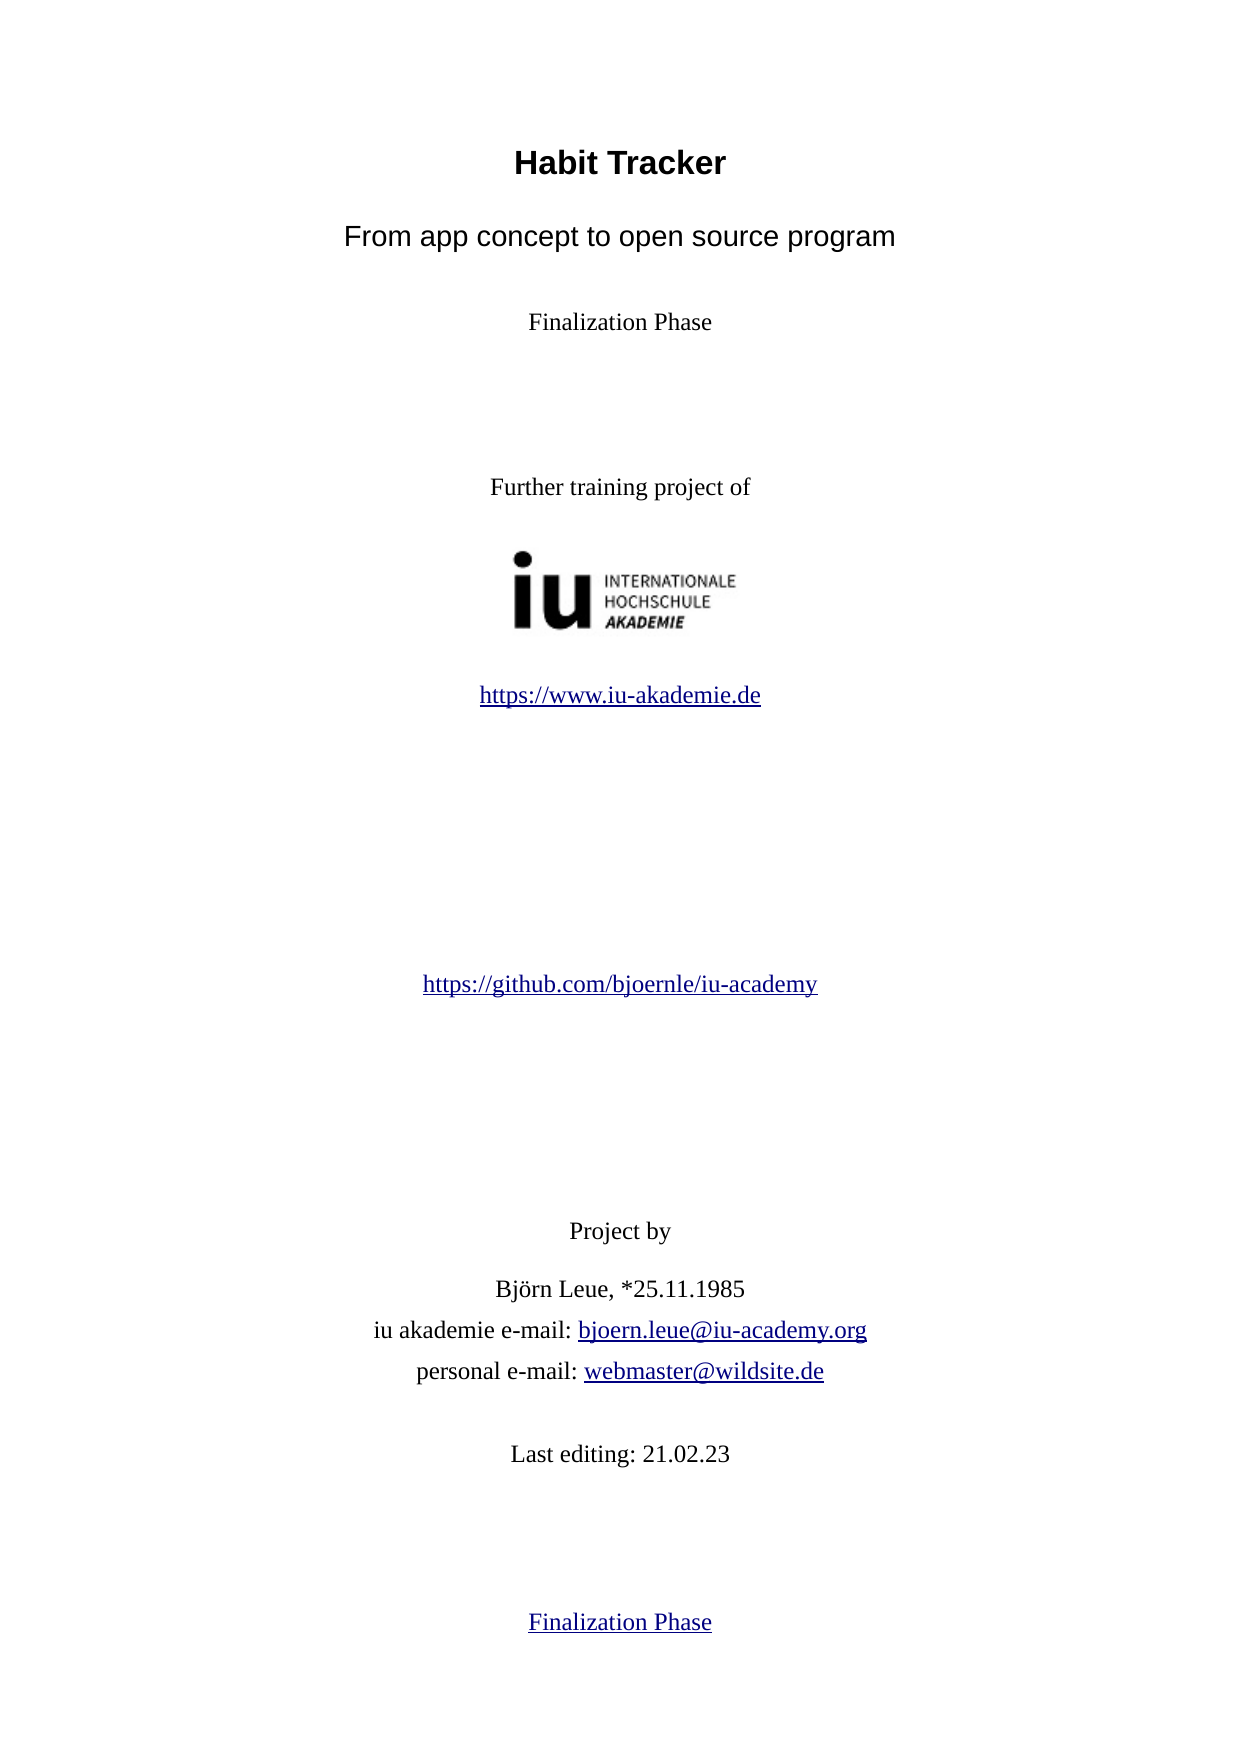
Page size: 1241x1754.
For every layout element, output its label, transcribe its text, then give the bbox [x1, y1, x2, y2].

text personal e-mail: webmaster@wildsite.de [118, 1356, 1122, 1385]
text iu akademie e-mail: bjoern.leue@iu-academy.org [118, 1315, 1122, 1344]
subtitle From app concept to open source program [118, 219, 1122, 253]
text Finalization Phase [118, 307, 1122, 335]
picture [463, 523, 777, 681]
text Last editing: 21.02.23 [118, 1439, 1122, 1468]
text Further training project of [118, 472, 1122, 500]
text https://www.iu-akademie.de [118, 513, 1122, 709]
text Project by Björn Leue, *25.11.1985 [118, 1216, 1122, 1303]
subtitle Habit Tracker [118, 143, 1122, 182]
text https://github.com/bjoernle/iu-academy [118, 969, 1122, 998]
